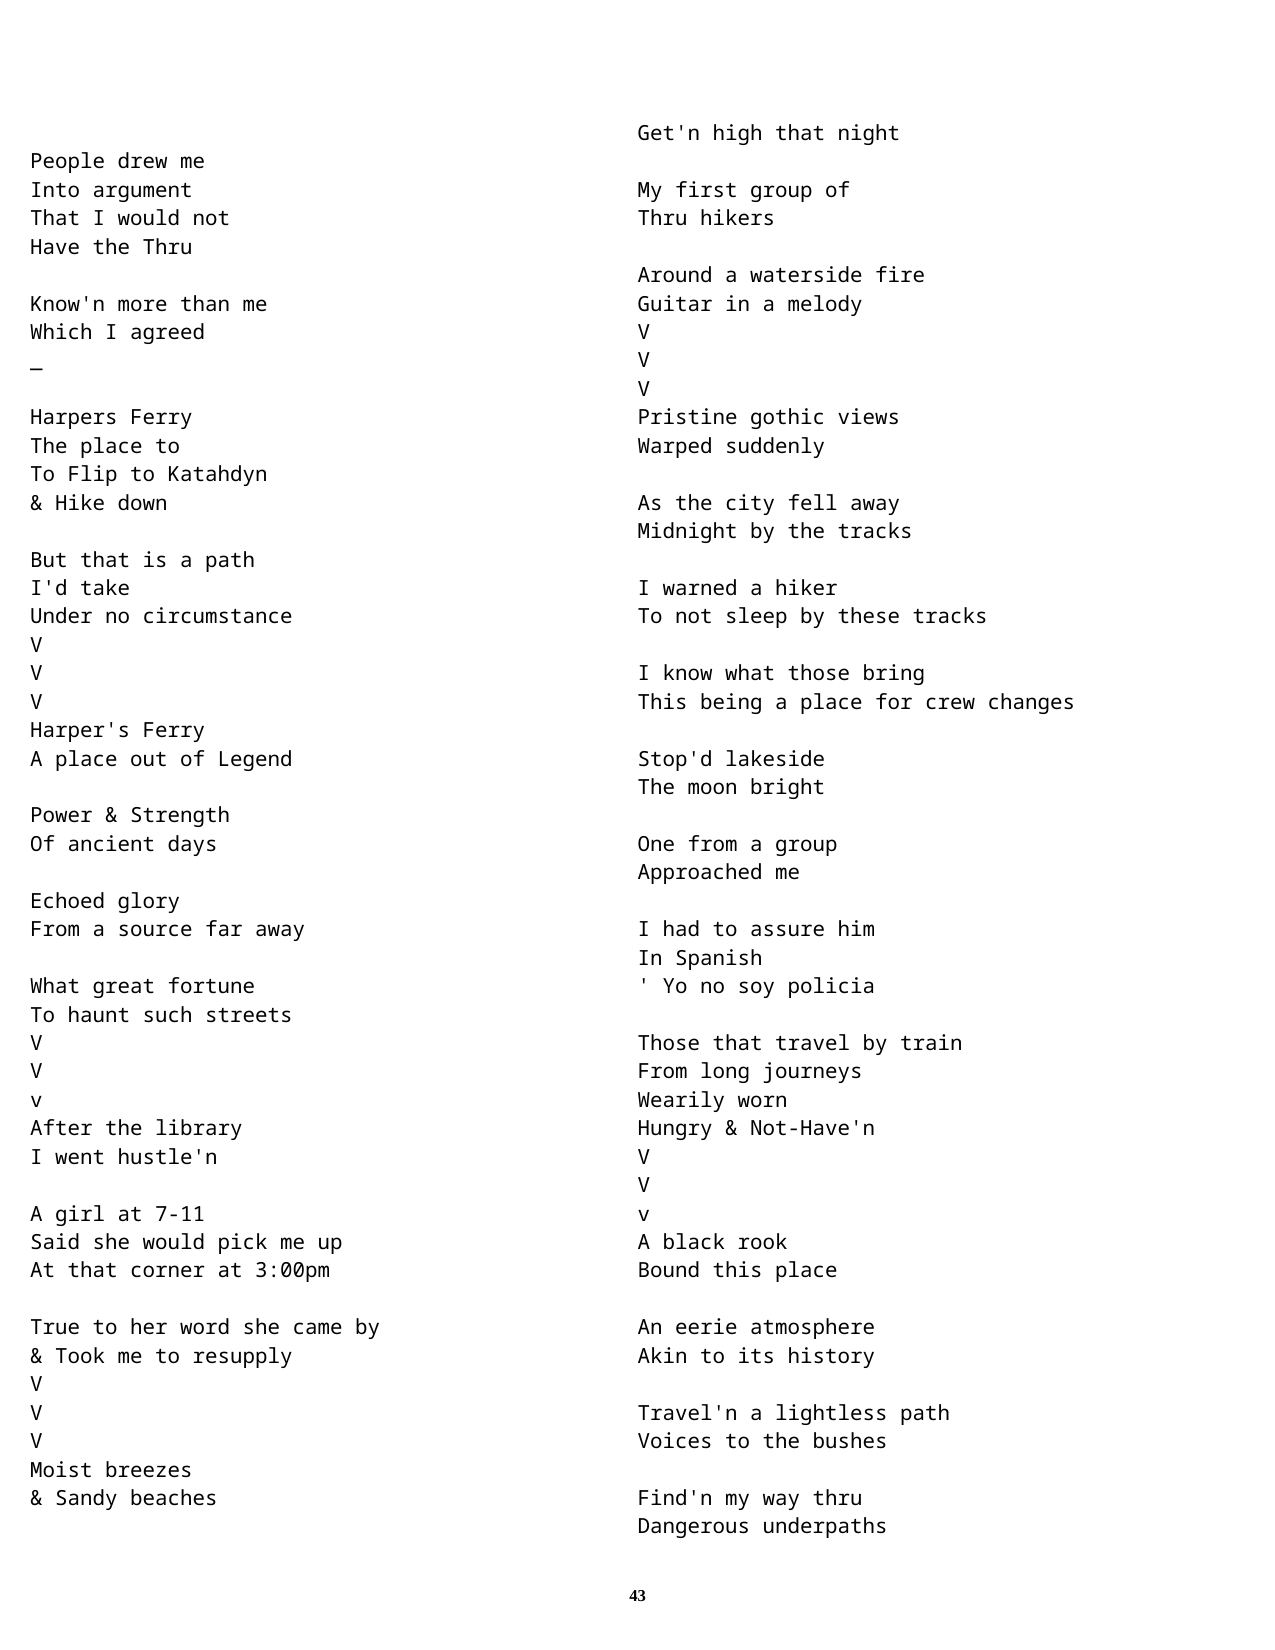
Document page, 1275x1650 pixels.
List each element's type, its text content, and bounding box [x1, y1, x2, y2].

text Akin to its history [637, 1341, 1245, 1369]
text & Sandy beaches [30, 1483, 637, 1512]
text I had to assure him [637, 914, 1245, 943]
text Moist breezes [30, 1455, 637, 1483]
text Of ancient days [30, 829, 637, 857]
text One from a group [637, 829, 1245, 857]
text What great fortune [30, 971, 637, 1000]
text Power & Strength [30, 801, 637, 829]
text A black rook [637, 1227, 1245, 1256]
text An eerie atmosphere [637, 1312, 1245, 1341]
text Travel'n a lightless path [637, 1398, 1245, 1426]
text The place to [30, 431, 637, 459]
text _ [30, 346, 637, 374]
text But that is a path [30, 545, 637, 573]
text In Spanish [637, 943, 1245, 971]
text V [30, 658, 637, 687]
text Stop'd lakeside [637, 744, 1245, 772]
text Voices to the bushes [637, 1426, 1245, 1455]
text Thru hikers [637, 203, 1245, 232]
text Know'n more than me [30, 289, 637, 317]
text V [637, 317, 1245, 346]
text Midnight by the tracks [637, 516, 1245, 545]
text ' Yo no soy policia [637, 971, 1245, 1000]
text From long journeys [637, 1057, 1245, 1085]
text V [30, 1028, 637, 1057]
text I know what those bring [637, 658, 1245, 687]
text V [637, 1142, 1245, 1170]
text v [637, 1199, 1245, 1227]
text I warned a hiker [637, 573, 1245, 602]
text From a source far away [30, 914, 637, 943]
text Have the Thru [30, 232, 637, 260]
text A place out of Legend [30, 744, 637, 772]
text To haunt such streets [30, 1000, 637, 1028]
text After the library [30, 1113, 637, 1142]
text V [30, 630, 637, 658]
text Harper's Ferry [30, 715, 637, 744]
text Get'n high that night [637, 118, 1245, 147]
text To Flip to Katahdyn [30, 459, 637, 488]
text At that corner at 3:00pm [30, 1256, 637, 1284]
text V [637, 346, 1245, 374]
text As the city fell away [637, 488, 1245, 516]
text A girl at 7-11 [30, 1199, 637, 1227]
text V [30, 687, 637, 715]
text The moon bright [637, 772, 1245, 801]
text Around a waterside fire [637, 260, 1245, 289]
text To not sleep by these tracks [637, 602, 1245, 630]
text Dangerous underpaths [637, 1512, 1245, 1540]
text v [30, 1085, 637, 1113]
text V [30, 1057, 637, 1085]
text That I would not [30, 203, 637, 232]
text V [30, 1398, 637, 1426]
text Echoed glory [30, 886, 637, 914]
text True to her word she came by [30, 1312, 637, 1341]
text Warped suddenly [637, 431, 1245, 459]
text Under no circumstance [30, 602, 637, 630]
text V [637, 1170, 1245, 1199]
text My first group of [637, 175, 1245, 203]
text This being a place for crew changes [637, 687, 1245, 715]
text Those that travel by train [637, 1028, 1245, 1057]
text Harpers Ferry [30, 402, 637, 431]
text I went hustle'n [30, 1142, 637, 1170]
text V [30, 1369, 637, 1398]
text V [30, 1426, 637, 1455]
text & Took me to resupply [30, 1341, 637, 1369]
text Find'n my way thru [637, 1483, 1245, 1512]
text Said she would pick me up [30, 1227, 637, 1256]
text & Hike down [30, 488, 637, 516]
text Pristine gothic views [637, 402, 1245, 431]
text Bound this place [637, 1256, 1245, 1284]
text Into argument [30, 175, 637, 203]
text People drew me [30, 147, 637, 175]
text Hungry & Not-Have'n [637, 1113, 1245, 1142]
text Approached me [637, 857, 1245, 886]
text Guitar in a melody [637, 289, 1245, 317]
text I'd take [30, 573, 637, 602]
text Wearily worn [637, 1085, 1245, 1113]
text Which I agreed [30, 317, 637, 346]
text V [637, 374, 1245, 402]
